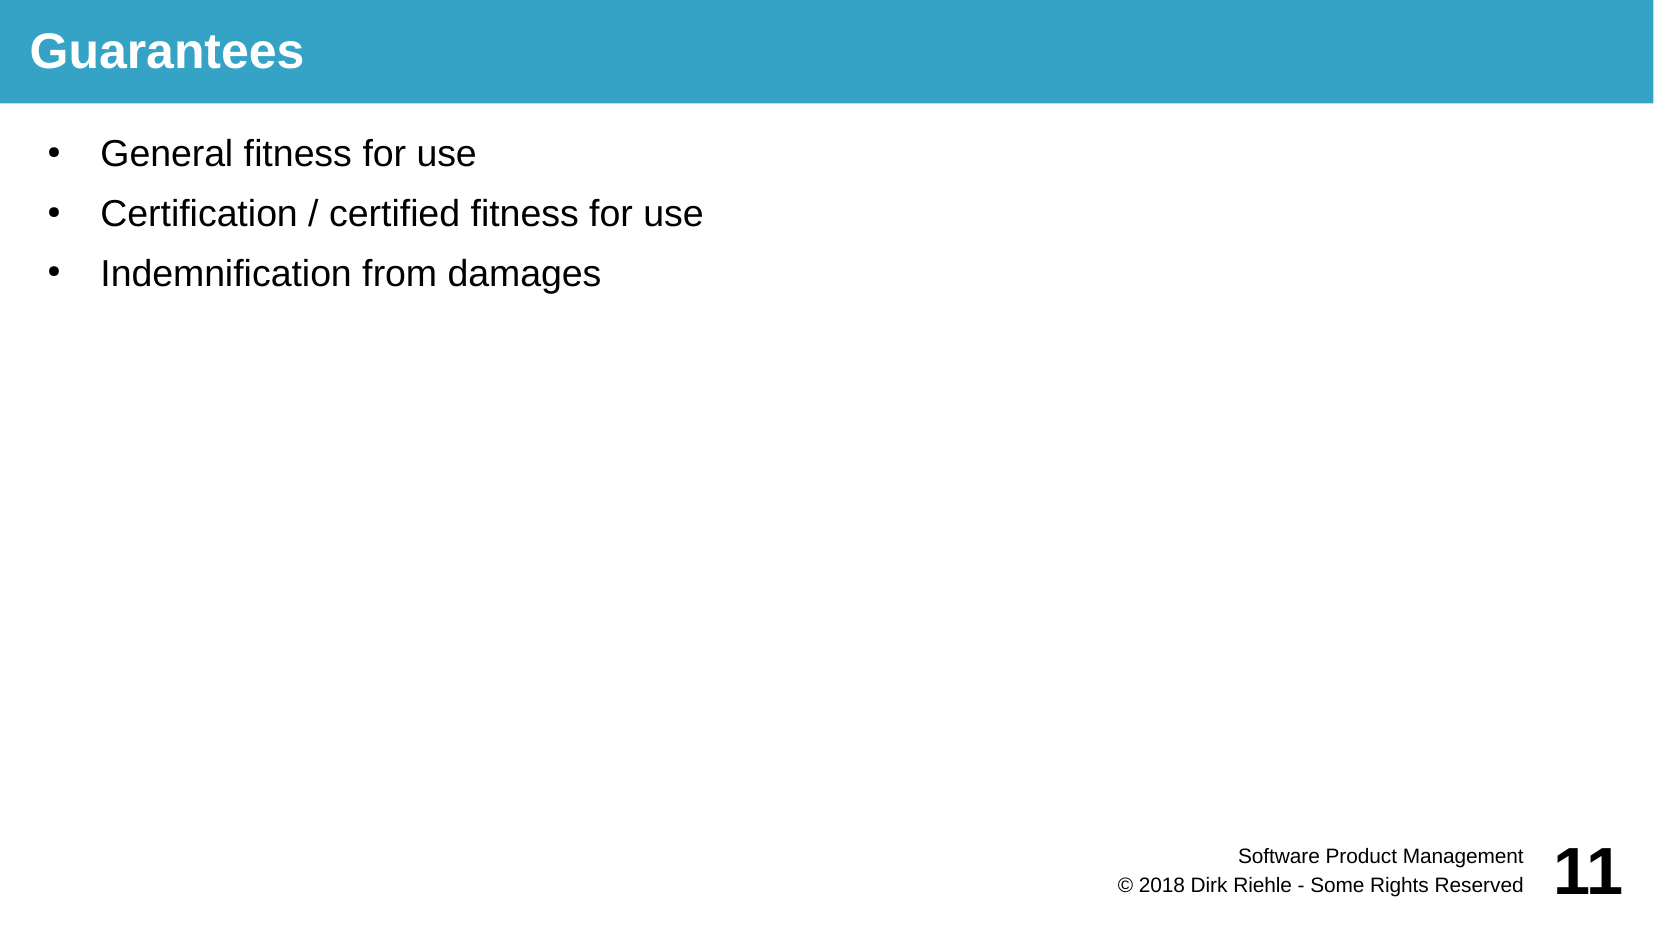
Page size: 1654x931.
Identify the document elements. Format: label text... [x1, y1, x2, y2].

title Guarantees [0, 0, 1654, 104]
list General fitness for use Certification / certified fitness for use Indemnification from damages [29, 132, 1625, 813]
